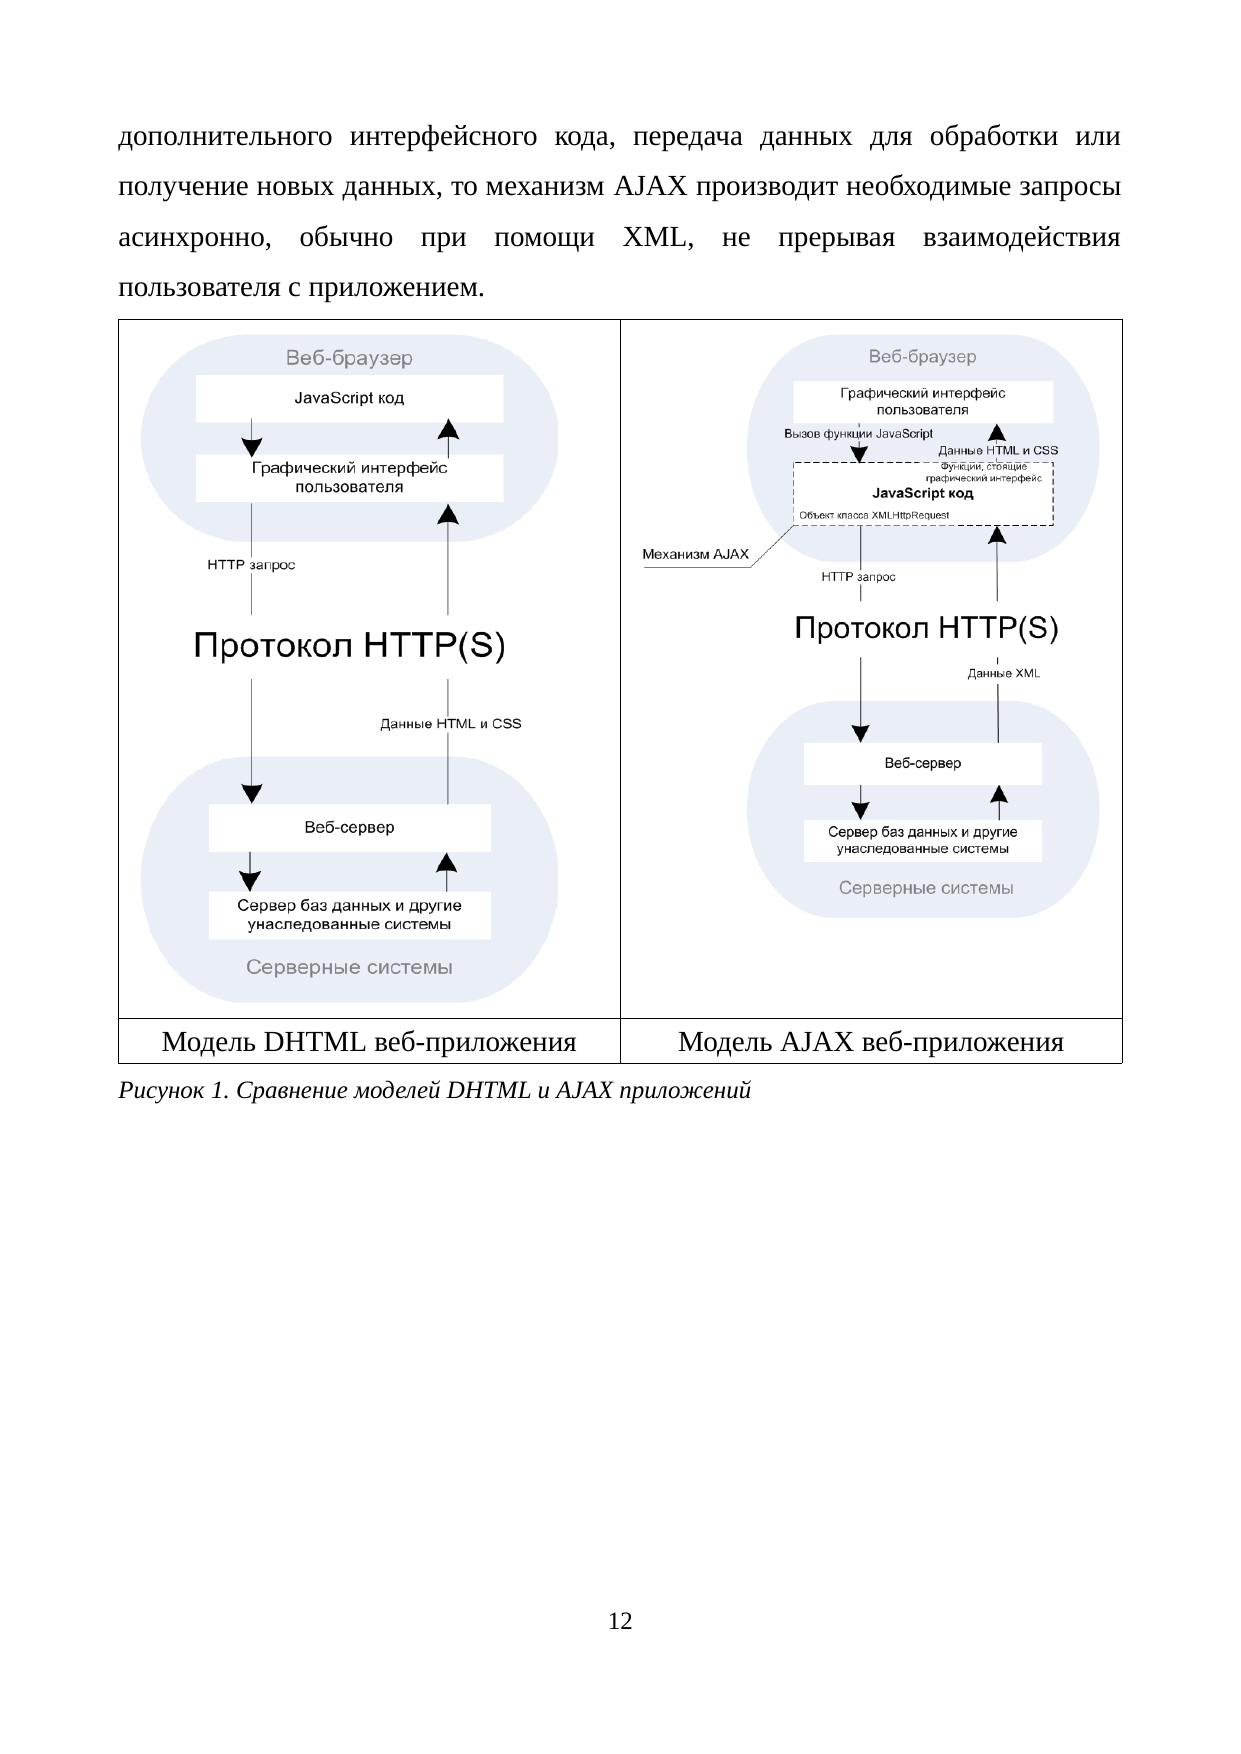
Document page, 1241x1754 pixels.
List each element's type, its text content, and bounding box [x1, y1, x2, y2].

table_header [621, 320, 1122, 1018]
picture [140, 334, 559, 1003]
text Рисунок 1. Сравнение моделей DHTML и AJAX приложений [118, 1076, 1122, 1104]
table_cell Модель DHTML веб-приложения [119, 1019, 620, 1063]
text дополнительного интерфейсного кода, передача данных для обработки или получение новых данных, то механизм AJAX производит необходимые запросы асинхронно, обычно при помощи XML, не прерывая взаимодействия пользователя с приложением. [118, 118, 1122, 303]
table_header [119, 320, 620, 1018]
table_cell Модель AJAX веб-приложения [621, 1019, 1122, 1063]
picture [642, 334, 1100, 918]
